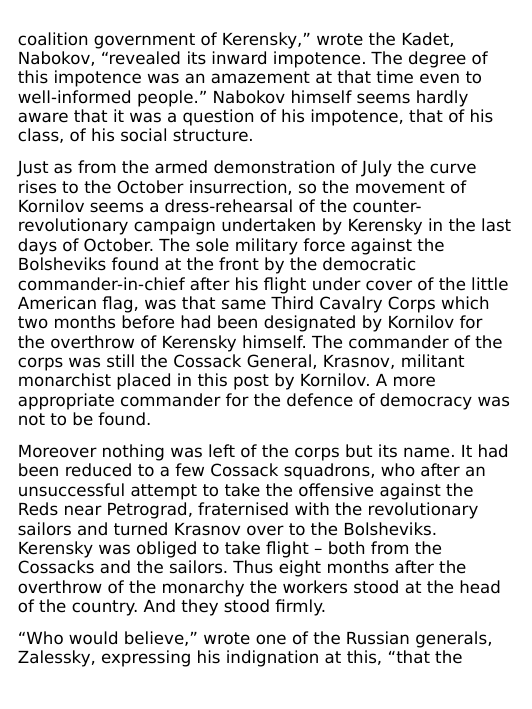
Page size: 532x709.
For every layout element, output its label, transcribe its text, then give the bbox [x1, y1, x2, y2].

text “Who would believe,” wrote one of the Russian generals, Zalessky, expressing his indignation at this, “that the [18, 629, 514, 668]
text Moreover nothing was left of the corps but its name. It had been reduced to a few Cossack squadrons, who after an unsuccessful attempt to take the offensive against the Reds near Petrograd, fraternised with the revolutionary sailors and turned Krasnov over to the Bolsheviks. Kerensky was obliged to take flight – both from the Cossacks and the sailors. Thus eight months after the overthrow of the monarchy the workers stood at the head of the country. And they stood firmly. [18, 442, 514, 616]
text coalition government of Kerensky,” wrote the Kadet, Nabokov, “revealed its inward impotence. The degree of this impotence was an amazement at that time even to well-informed people.” Nabokov himself seems hardly aware that it was a question of his impotence, that of his class, of his social structure. [18, 29, 514, 146]
text Just as from the armed demonstration of July the curve rises to the October insurrection, so the movement of Kornilov seems a dress-rehearsal of the counter-revolutionary campaign undertaken by Kerensky in the last days of October. The sole military force against the Bolsheviks found at the front by the democratic commander-in-chief after his flight under cover of the little American flag, was that same Third Cavalry Corps which two months before had been designated by Kornilov for the overthrow of Kerensky himself. The commander of the corps was still the Cossack General, Krasnov, militant monarchist placed in this post by Kornilov. A more appropriate commander for the defence of democracy was not to be found. [18, 158, 514, 429]
